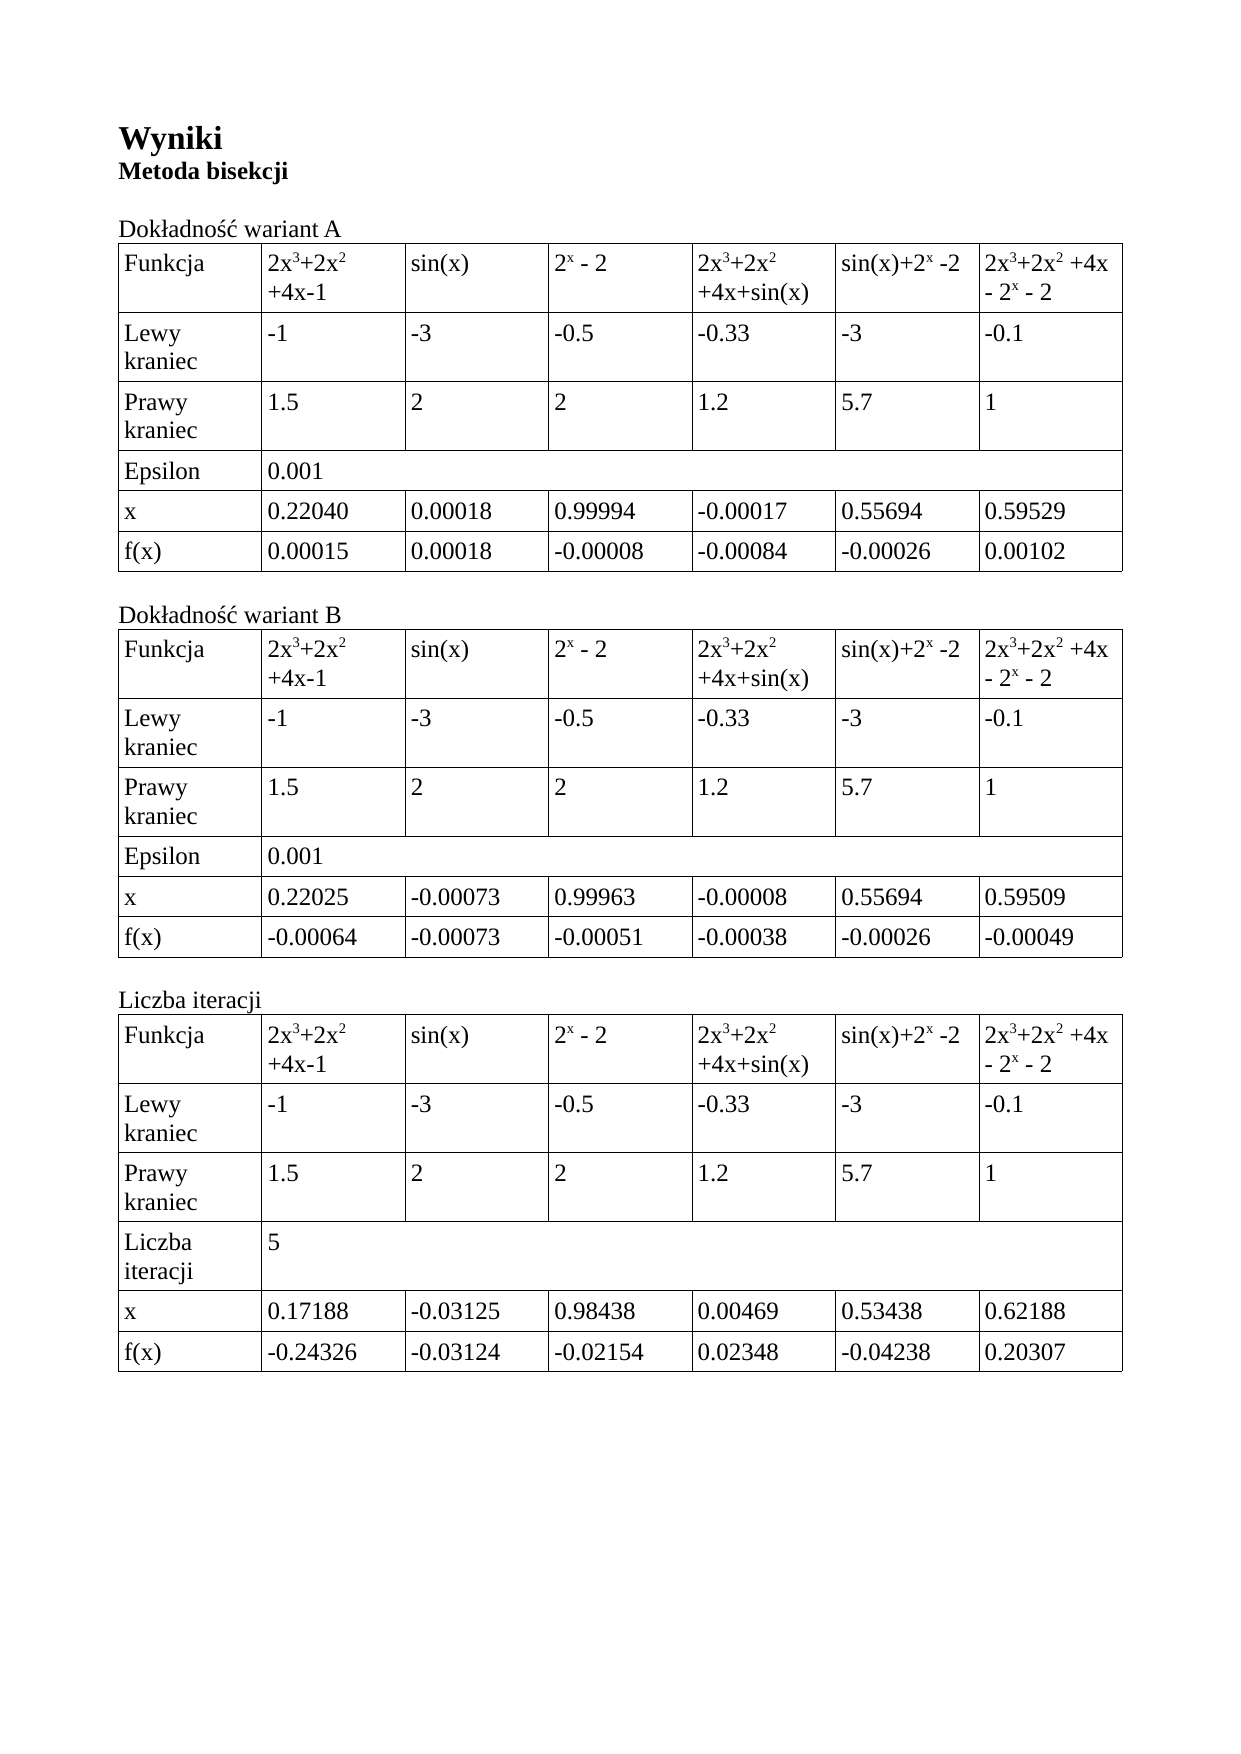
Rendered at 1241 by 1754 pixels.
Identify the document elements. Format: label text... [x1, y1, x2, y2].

table_cell 1 [980, 768, 1122, 836]
table_cell -0.00084 [693, 532, 835, 571]
table_cell -3 [836, 313, 979, 381]
table_cell -0.03124 [406, 1332, 548, 1371]
table_cell 0.00018 [406, 532, 548, 571]
table_header 2x3+2x2 +4x - 2x - 2 [980, 244, 1122, 312]
table_cell 0.99963 [549, 877, 692, 916]
table_cell f(x) [119, 917, 261, 957]
table_header 2x3+2x2 +4x-1 [262, 630, 405, 697]
table_cell 2 [549, 382, 692, 450]
table_cell -3 [836, 699, 979, 767]
table_header 2x3+2x2 +4x - 2x - 2 [980, 630, 1122, 697]
table_cell f(x) [119, 532, 261, 571]
table_header Funkcja [119, 630, 261, 697]
table_cell 1.2 [693, 768, 835, 836]
table_cell 0.99994 [549, 491, 692, 531]
table_cell x [119, 491, 261, 531]
table_cell -0.24326 [262, 1332, 405, 1371]
table_cell -0.00049 [980, 917, 1122, 957]
table_cell 0.00102 [980, 532, 1122, 571]
text Wyniki [118, 118, 1122, 156]
table_cell -0.00064 [262, 917, 405, 957]
table_cell 0.98438 [549, 1291, 692, 1331]
table_header 2x - 2 [549, 630, 692, 697]
text Dokładność wariant A [118, 214, 1122, 243]
table_cell -3 [836, 1084, 979, 1152]
table_cell 5.7 [836, 1153, 979, 1221]
table_cell -0.00026 [836, 917, 979, 957]
table_cell 2 [406, 768, 548, 836]
table_header Funkcja [119, 1015, 261, 1083]
table_cell 1.2 [693, 1153, 835, 1221]
table_header sin(x)+2x -2 [836, 244, 979, 312]
table_cell 0.55694 [836, 491, 979, 531]
table_cell -0.1 [980, 699, 1122, 767]
table_cell 2 [406, 382, 548, 450]
table_cell -3 [406, 699, 548, 767]
table_cell -0.1 [980, 1084, 1122, 1152]
table_cell Prawy kraniec [119, 1153, 261, 1221]
table_cell 1.5 [262, 382, 405, 450]
table_cell 1 [980, 382, 1122, 450]
table_cell 1.2 [693, 382, 835, 450]
table_cell 5 [262, 1222, 1122, 1290]
table_cell 0.55694 [836, 877, 979, 916]
table_header sin(x) [406, 630, 548, 697]
table_cell -0.33 [693, 313, 835, 381]
table_header sin(x) [406, 1015, 548, 1083]
table_header 2x3+2x2 +4x - 2x - 2 [980, 1015, 1122, 1083]
table_cell 0.59509 [980, 877, 1122, 916]
table_cell 0.00469 [693, 1291, 835, 1331]
table_cell 0.17188 [262, 1291, 405, 1331]
table_cell Lewy kraniec [119, 699, 261, 767]
table_cell -0.00073 [406, 877, 548, 916]
table_cell 0.53438 [836, 1291, 979, 1331]
table_cell Epsilon [119, 451, 261, 490]
table_cell -0.00017 [693, 491, 835, 531]
table_cell -0.03125 [406, 1291, 548, 1331]
table_header 2x3+2x2 +4x+sin(x) [693, 244, 835, 312]
table_cell Prawy kraniec [119, 768, 261, 836]
table_cell 0.00018 [406, 491, 548, 531]
table_cell x [119, 877, 261, 916]
table_cell 5.7 [836, 382, 979, 450]
table_cell -0.02154 [549, 1332, 692, 1371]
table_header sin(x)+2x -2 [836, 630, 979, 697]
table_header 2x - 2 [549, 1015, 692, 1083]
table_cell -0.5 [549, 1084, 692, 1152]
table_cell -0.00026 [836, 532, 979, 571]
table_cell -0.00051 [549, 917, 692, 957]
table_cell 0.02348 [693, 1332, 835, 1371]
table_cell -0.00038 [693, 917, 835, 957]
table_cell x [119, 1291, 261, 1331]
table_cell -0.00008 [693, 877, 835, 916]
table_header sin(x)+2x -2 [836, 1015, 979, 1083]
table_cell -0.00073 [406, 917, 548, 957]
table_cell 1 [980, 1153, 1122, 1221]
table_header 2x3+2x2 +4x+sin(x) [693, 630, 835, 697]
table_cell 0.20307 [980, 1332, 1122, 1371]
table_cell -1 [262, 699, 405, 767]
table_header Funkcja [119, 244, 261, 312]
table_cell Lewy kraniec [119, 1084, 261, 1152]
table_cell 0.59529 [980, 491, 1122, 531]
table_header 2x3+2x2 +4x+sin(x) [693, 1015, 835, 1083]
table_cell 0.22040 [262, 491, 405, 531]
table_cell 2 [406, 1153, 548, 1221]
table_cell -0.33 [693, 699, 835, 767]
table_cell -1 [262, 1084, 405, 1152]
table_cell -3 [406, 313, 548, 381]
table_cell 0.00015 [262, 532, 405, 571]
text Liczba iteracji [118, 985, 1122, 1014]
table_cell 0.001 [262, 837, 1122, 876]
table_cell f(x) [119, 1332, 261, 1371]
table_cell 2 [549, 768, 692, 836]
table_cell Epsilon [119, 837, 261, 876]
table_cell -1 [262, 313, 405, 381]
table_cell -0.33 [693, 1084, 835, 1152]
table_cell -0.5 [549, 699, 692, 767]
text Dokładność wariant B [118, 600, 1122, 628]
table_cell 1.5 [262, 1153, 405, 1221]
table_header 2x3+2x2 +4x-1 [262, 1015, 405, 1083]
table_cell 5.7 [836, 768, 979, 836]
table_cell 0.22025 [262, 877, 405, 916]
table_header sin(x) [406, 244, 548, 312]
table_cell 0.001 [262, 451, 1122, 490]
table_header 2x - 2 [549, 244, 692, 312]
table_cell -0.1 [980, 313, 1122, 381]
table_cell -0.5 [549, 313, 692, 381]
table_cell -0.00008 [549, 532, 692, 571]
table_cell Lewy kraniec [119, 313, 261, 381]
table_cell -0.04238 [836, 1332, 979, 1371]
table_cell Liczba iteracji [119, 1222, 261, 1290]
table_cell 1.5 [262, 768, 405, 836]
table_cell 0.62188 [980, 1291, 1122, 1331]
table_cell Prawy kraniec [119, 382, 261, 450]
table_cell 2 [549, 1153, 692, 1221]
table_cell -3 [406, 1084, 548, 1152]
table_header 2x3+2x2 +4x-1 [262, 244, 405, 312]
text Metoda bisekcji [118, 156, 1122, 214]
